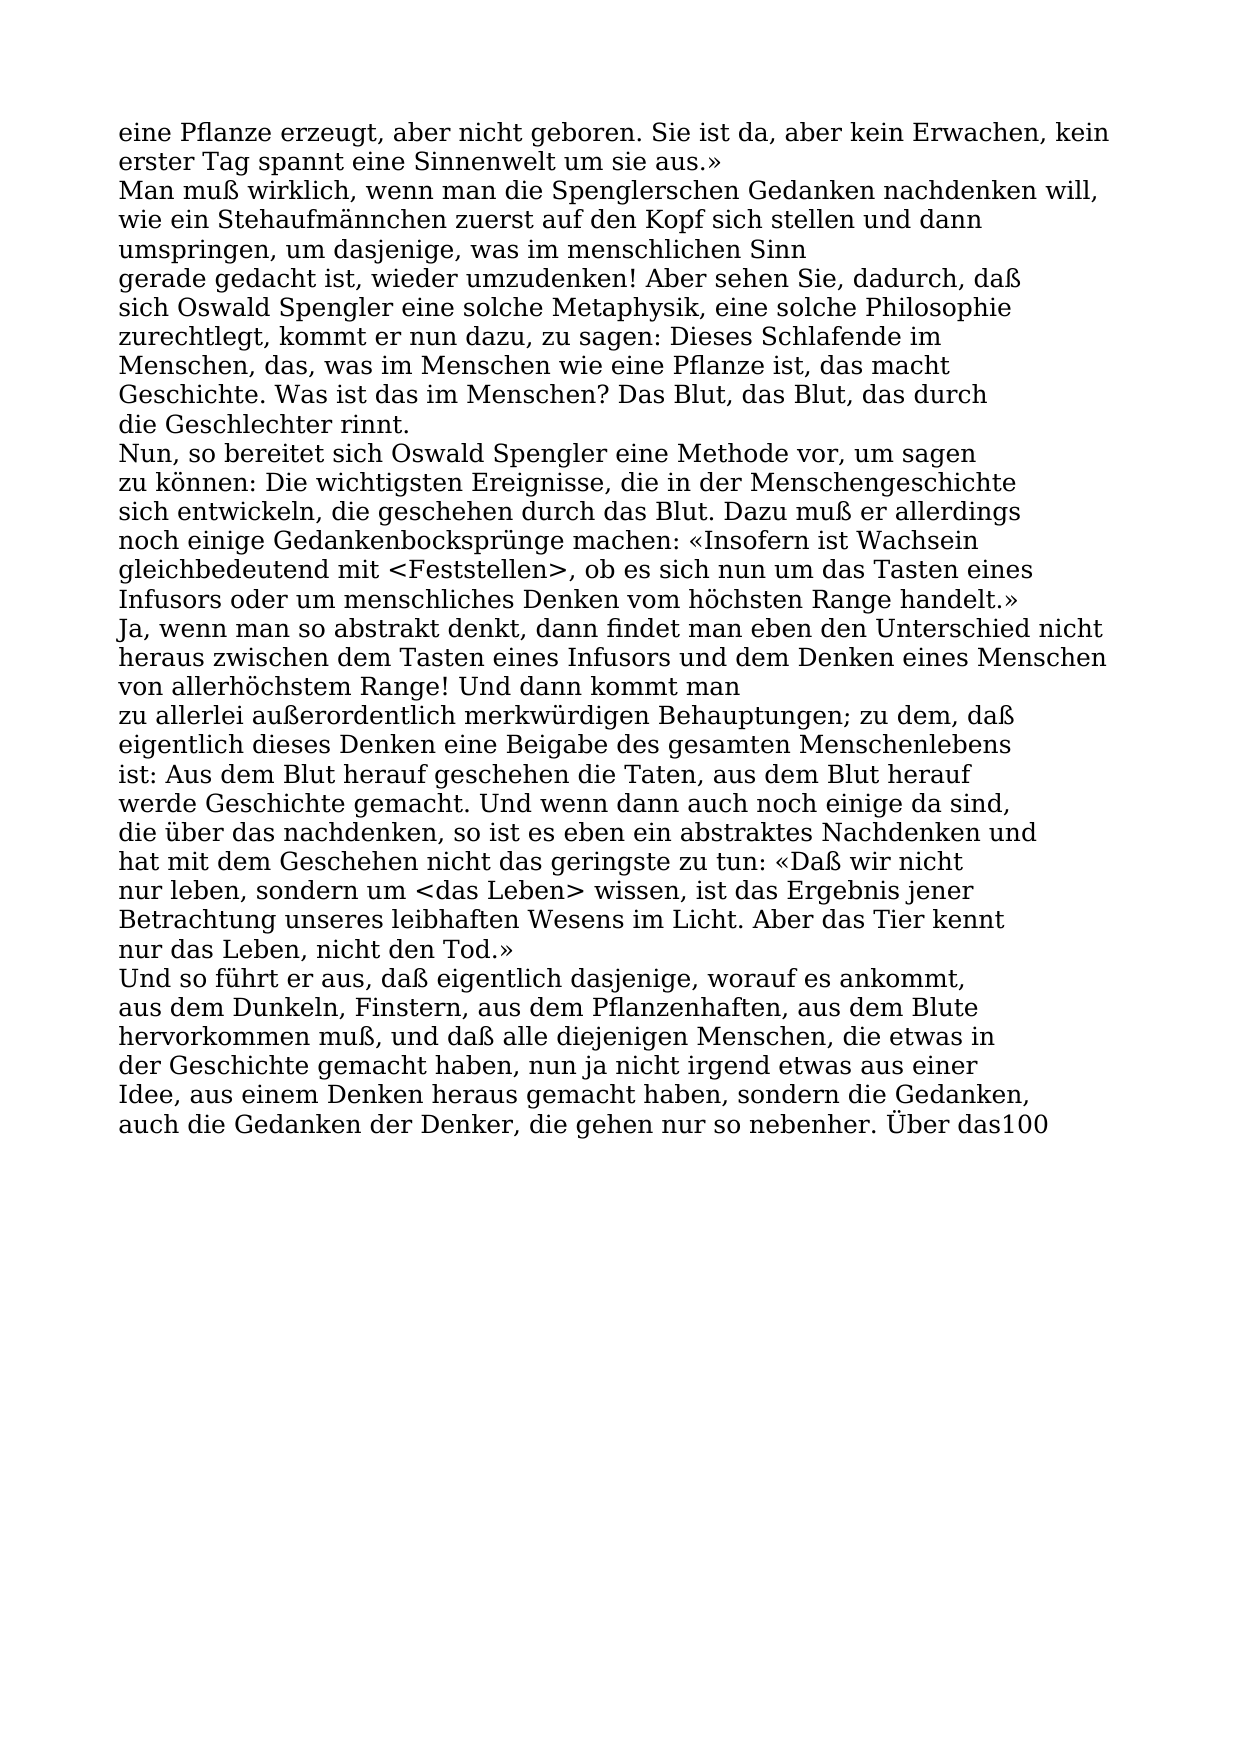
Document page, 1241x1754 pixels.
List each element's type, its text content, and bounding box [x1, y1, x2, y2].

text hat mit dem Geschehen nicht das geringste zu tun: «Daß wir nicht [118, 847, 1122, 876]
text Idee, aus einem Denken heraus gemacht haben, sondern die Gedanken, [118, 1081, 1122, 1110]
text zu allerlei außerordentlich merkwürdigen Behauptungen; zu dem, daß [118, 701, 1122, 731]
text Menschen, das, was im Menschen wie eine Pflanze ist, das macht [118, 351, 1122, 381]
text die Geschlechter rinnt. [118, 410, 1122, 439]
text Geschichte. Was ist das im Menschen? Das Blut, das Blut, das durch [118, 381, 1122, 410]
text eine Pflanze erzeugt, aber nicht geboren. Sie ist da, aber kein Erwachen, kein erster Tag spannt eine Sinnenwelt um sie aus.» [118, 118, 1122, 176]
text nur das Leben, nicht den Tod.» [118, 935, 1122, 964]
text der Geschichte gemacht haben, nun ja nicht irgend etwas aus einer [118, 1051, 1122, 1081]
text werde Geschichte gemacht. Und wenn dann auch noch einige da sind, [118, 789, 1122, 818]
text aus dem Dunkeln, Finstern, aus dem Pflanzenhaften, aus dem Blute [118, 993, 1122, 1022]
text noch einige Gedankenbocksprünge machen: «Insofern ist Wachsein [118, 526, 1122, 556]
text gleichbedeutend mit <Feststellen>, ob es sich nun um das Tasten eines Infusors oder um menschliches Denken vom höchsten Range handelt.» [118, 556, 1122, 614]
text Ja, wenn man so abstrakt denkt, dann findet man eben den Unterschied nicht heraus zwischen dem Tasten eines Infusors und dem Denken eines Menschen von allerhöchstem Range! Und dann kommt man [118, 614, 1122, 701]
text hervorkommen muß, und daß alle diejenigen Menschen, die etwas in [118, 1022, 1122, 1051]
text Man muß wirklich, wenn man die Spenglerschen Gedanken nachdenken will, wie ein Stehaufmännchen zuerst auf den Kopf sich stellen und dann umspringen, um dasjenige, was im menschlichen Sinn [118, 176, 1122, 264]
text gerade gedacht ist, wieder umzudenken! Aber sehen Sie, dadurch, daß [118, 264, 1122, 293]
text sich Oswald Spengler eine solche Metaphysik, eine solche Philosophie [118, 293, 1122, 322]
text nur leben, sondern um <das Leben> wissen, ist das Ergebnis jener Betrachtung unseres leibhaften Wesens im Licht. Aber das Tier kennt [118, 876, 1122, 935]
text sich entwickeln, die geschehen durch das Blut. Dazu muß er allerdings [118, 497, 1122, 526]
text ist: Aus dem Blut herauf geschehen die Taten, aus dem Blut herauf [118, 760, 1122, 789]
text die über das nachdenken, so ist es eben ein abstraktes Nachdenken und [118, 818, 1122, 847]
text zu können: Die wichtigsten Ereignisse, die in der Menschengeschichte [118, 468, 1122, 497]
text Und so führt er aus, daß eigentlich dasjenige, worauf es ankommt, [118, 964, 1122, 993]
text Nun, so bereitet sich Oswald Spengler eine Methode vor, um sagen [118, 439, 1122, 468]
text eigentlich dieses Denken eine Beigabe des gesamten Menschenlebens [118, 731, 1122, 760]
text zurechtlegt, kommt er nun dazu, zu sagen: Dieses Schlafende im [118, 322, 1122, 351]
text auch die Gedanken der Denker, die gehen nur so nebenher. Über das100 [118, 1110, 1122, 1139]
